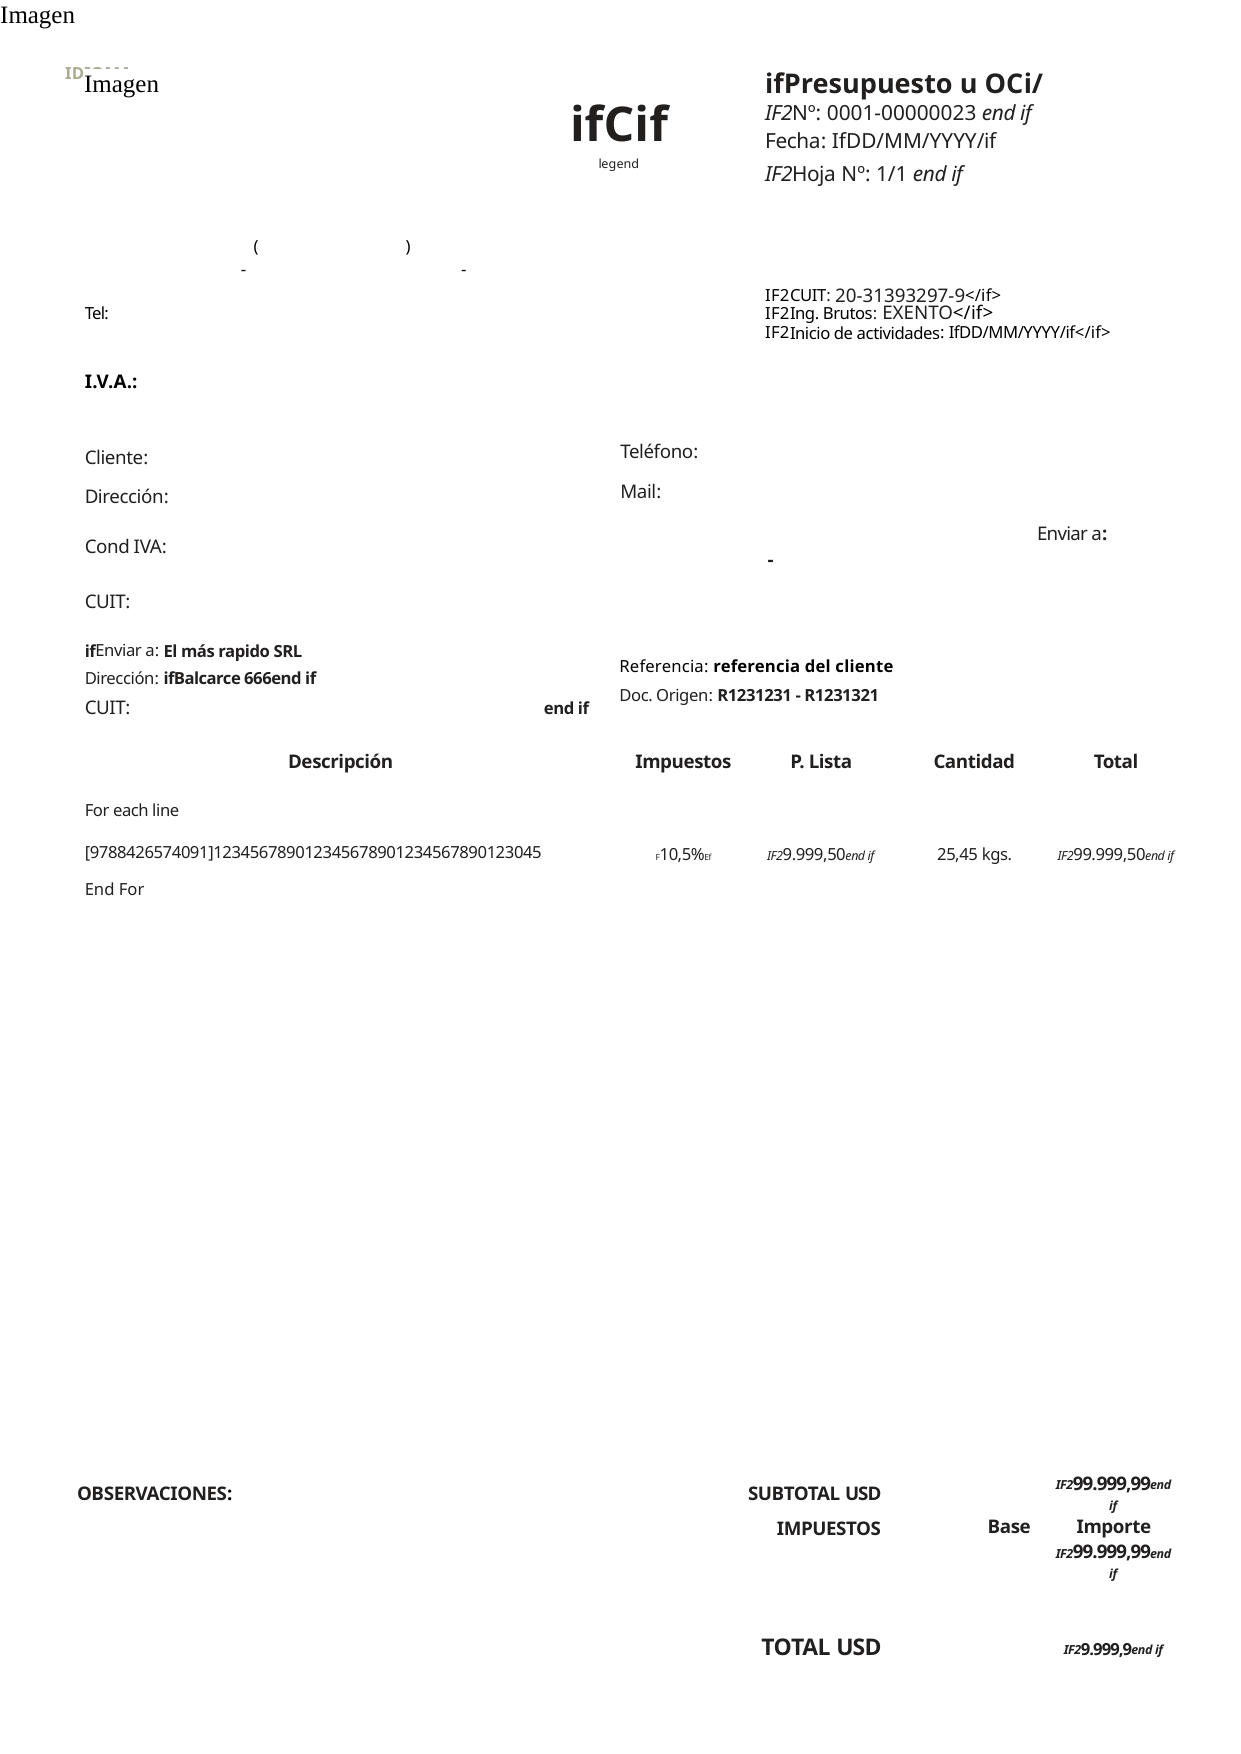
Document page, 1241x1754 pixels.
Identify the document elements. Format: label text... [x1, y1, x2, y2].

table_cell [9788426574091]123456789012345678901234567890123045 [65, 833, 616, 871]
table_header [616, 792, 750, 833]
table_header [892, 792, 1057, 833]
table_cell [892, 871, 1057, 912]
table_header [750, 792, 892, 833]
table_header For each line [65, 792, 616, 833]
table_cell F10,5%Ef [616, 833, 750, 871]
table_cell IF299.999,50end if [1057, 833, 1176, 871]
table_cell IF29.999,50end if [750, 833, 892, 871]
table_cell [616, 871, 750, 912]
table_cell [750, 871, 892, 912]
table_cell 25,45 kgs. [892, 833, 1057, 871]
table_cell End For [65, 871, 616, 912]
table_header [1057, 792, 1176, 833]
table_cell [1057, 871, 1176, 912]
